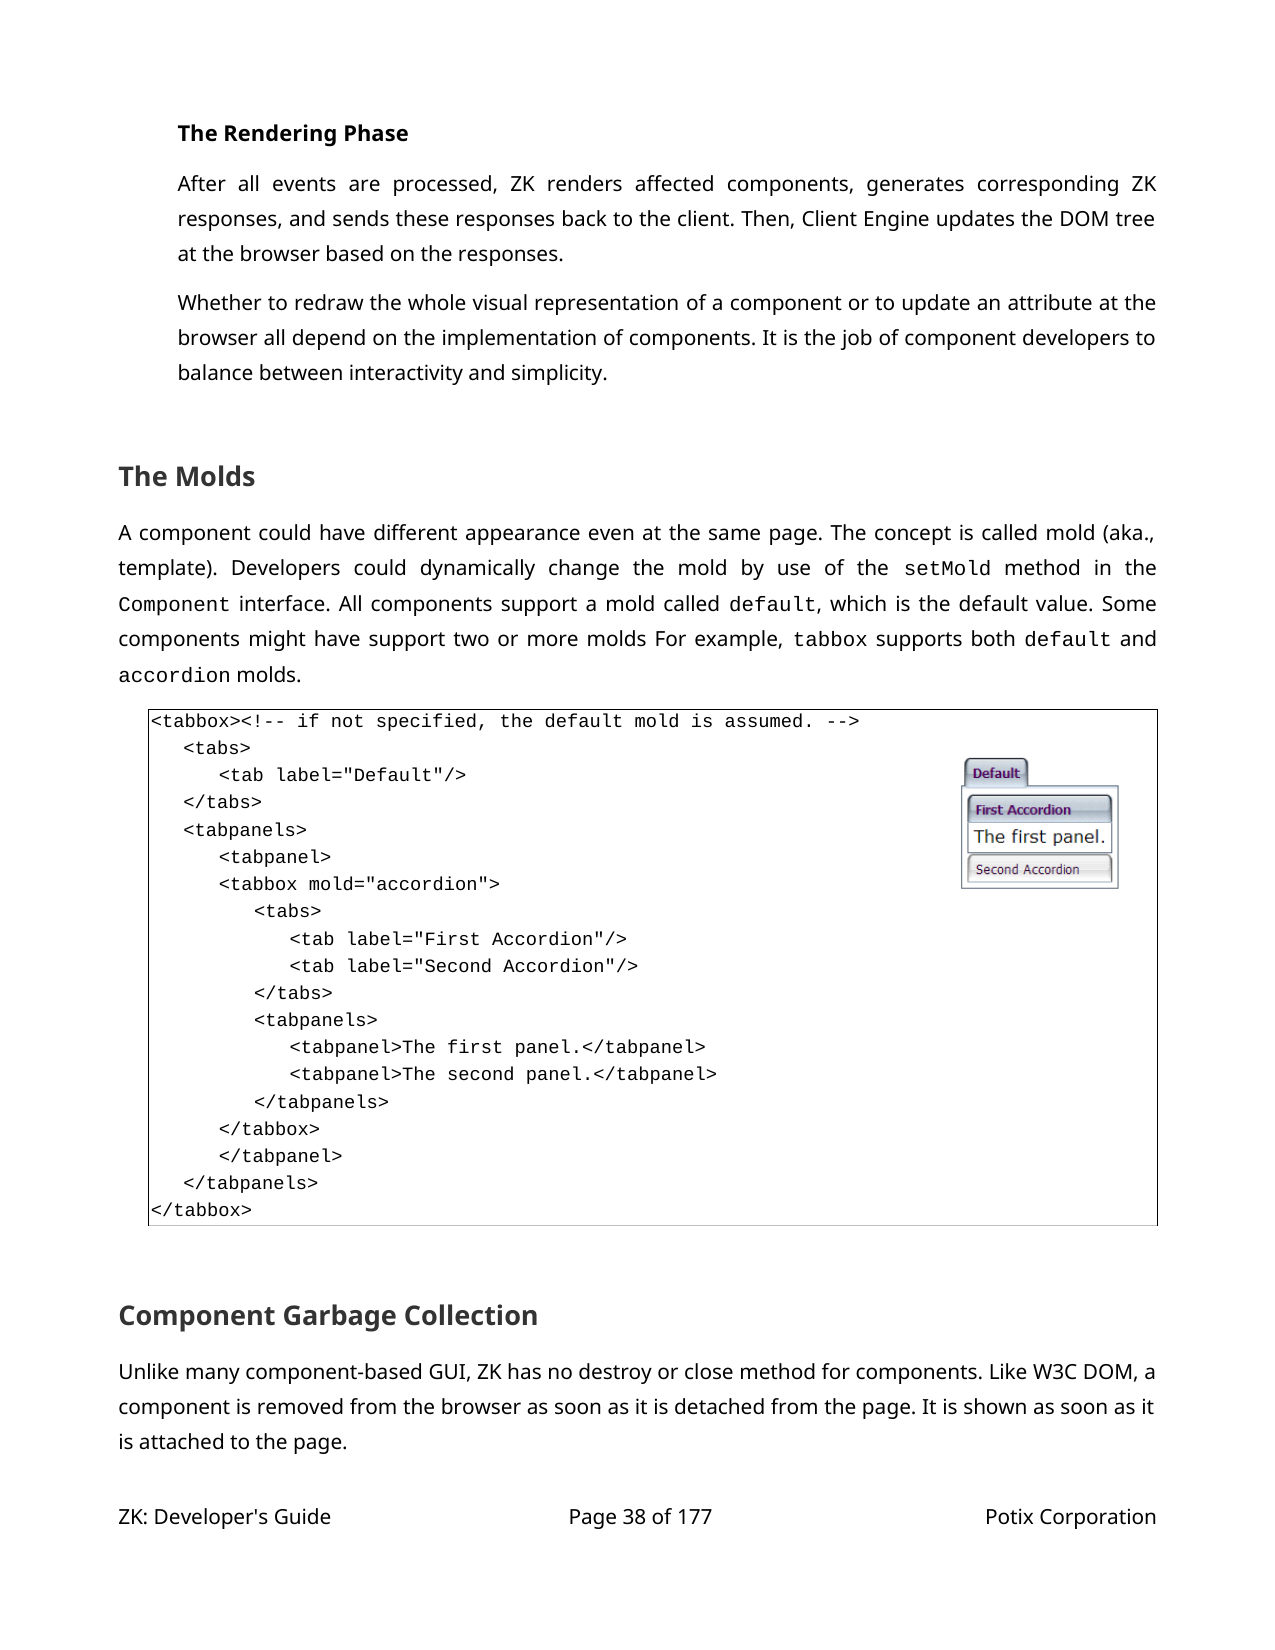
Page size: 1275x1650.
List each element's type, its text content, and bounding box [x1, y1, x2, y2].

text </tabs> [149, 981, 1157, 1005]
text <tab label="Default"/> [149, 763, 958, 787]
text <tabpanel>The second panel.</tabpanel> [149, 1062, 1157, 1087]
text <tab label="First Accordion"/> [149, 926, 1157, 951]
text [1127, 763, 1157, 787]
text </tabpanels> [149, 1089, 1157, 1114]
text <tabpanels> [149, 1008, 1157, 1032]
text <tabpanel> [149, 845, 958, 869]
text <tabs> [149, 899, 1157, 923]
text <tabpanels> [149, 818, 958, 842]
subtitle The Rendering Phase [177, 118, 1157, 148]
text <tab label="Second Accordion"/> [149, 953, 1157, 978]
text <tabs> [149, 736, 1157, 760]
text <tabpanel>The first panel.</tabpanel> [149, 1035, 1157, 1059]
text </tabs> [149, 790, 958, 815]
text [1127, 790, 1157, 815]
subtitle The Molds [118, 457, 1157, 494]
text [1127, 845, 1157, 869]
text </tabpanel> [149, 1144, 1157, 1168]
text </tabbox> [149, 1198, 1157, 1225]
text <tabbox><!-- if not specified, the default mold is assumed. --> [149, 710, 1157, 733]
text Unlike many component-based GUI, ZK has no destroy or close method for components. Like W3C DOM, a component is removed from the browser as soon as it is detached from the page. It is shown as soon as it is attached to the page. [118, 1357, 1157, 1455]
text [1127, 818, 1157, 842]
subtitle Component Garbage Collection [118, 1296, 1157, 1333]
text <tabbox mold="accordion"> [149, 872, 1157, 896]
text Whether to redraw the whole visual representation of a component or to update an attribute at the browser all depend on the implementation of components. It is the job of component developers to balance between interactivity and simplicity. [177, 288, 1157, 387]
text A component could have different appearance even at the same page. The concept is called mold (aka., template). Developers could dynamically change the mold by use of the setMold method in the Component interface. All components support a mold called default, which is the default value. Some components might have support two or more molds For example, tabbox supports both default and accordion molds. [118, 518, 1157, 688]
text </tabpanels> [149, 1171, 1157, 1195]
text </tabbox> [149, 1117, 1157, 1141]
text After all events are processed, ZK renders affected components, generates corresponding ZK responses, and sends these responses back to the client. Then, Client Engine updates the DOM tree at the browser based on the responses. [177, 169, 1157, 267]
picture [958, 754, 1127, 893]
